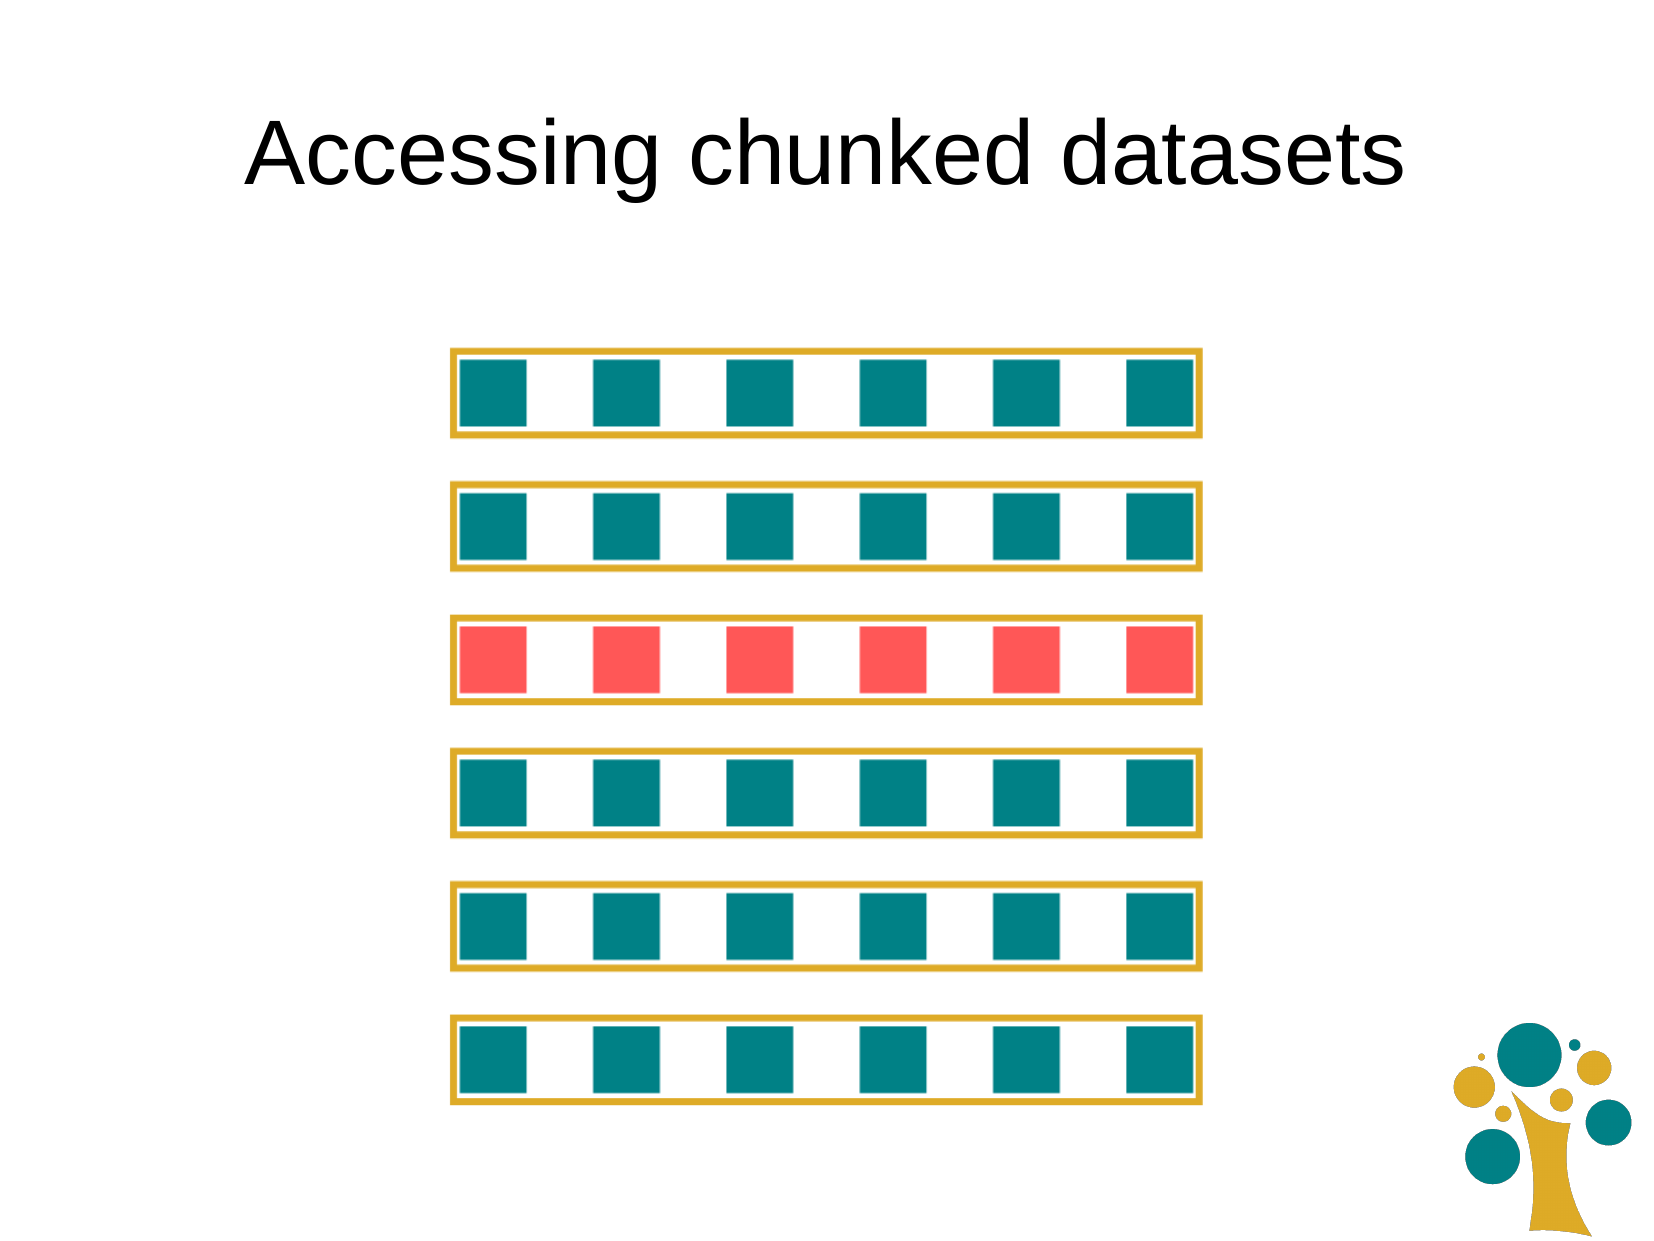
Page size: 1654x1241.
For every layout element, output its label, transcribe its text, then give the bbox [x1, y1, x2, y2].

picture [1429, 1019, 1650, 1241]
picture [356, 256, 1297, 1197]
title Accessing chunked datasets [82, 49, 1571, 257]
